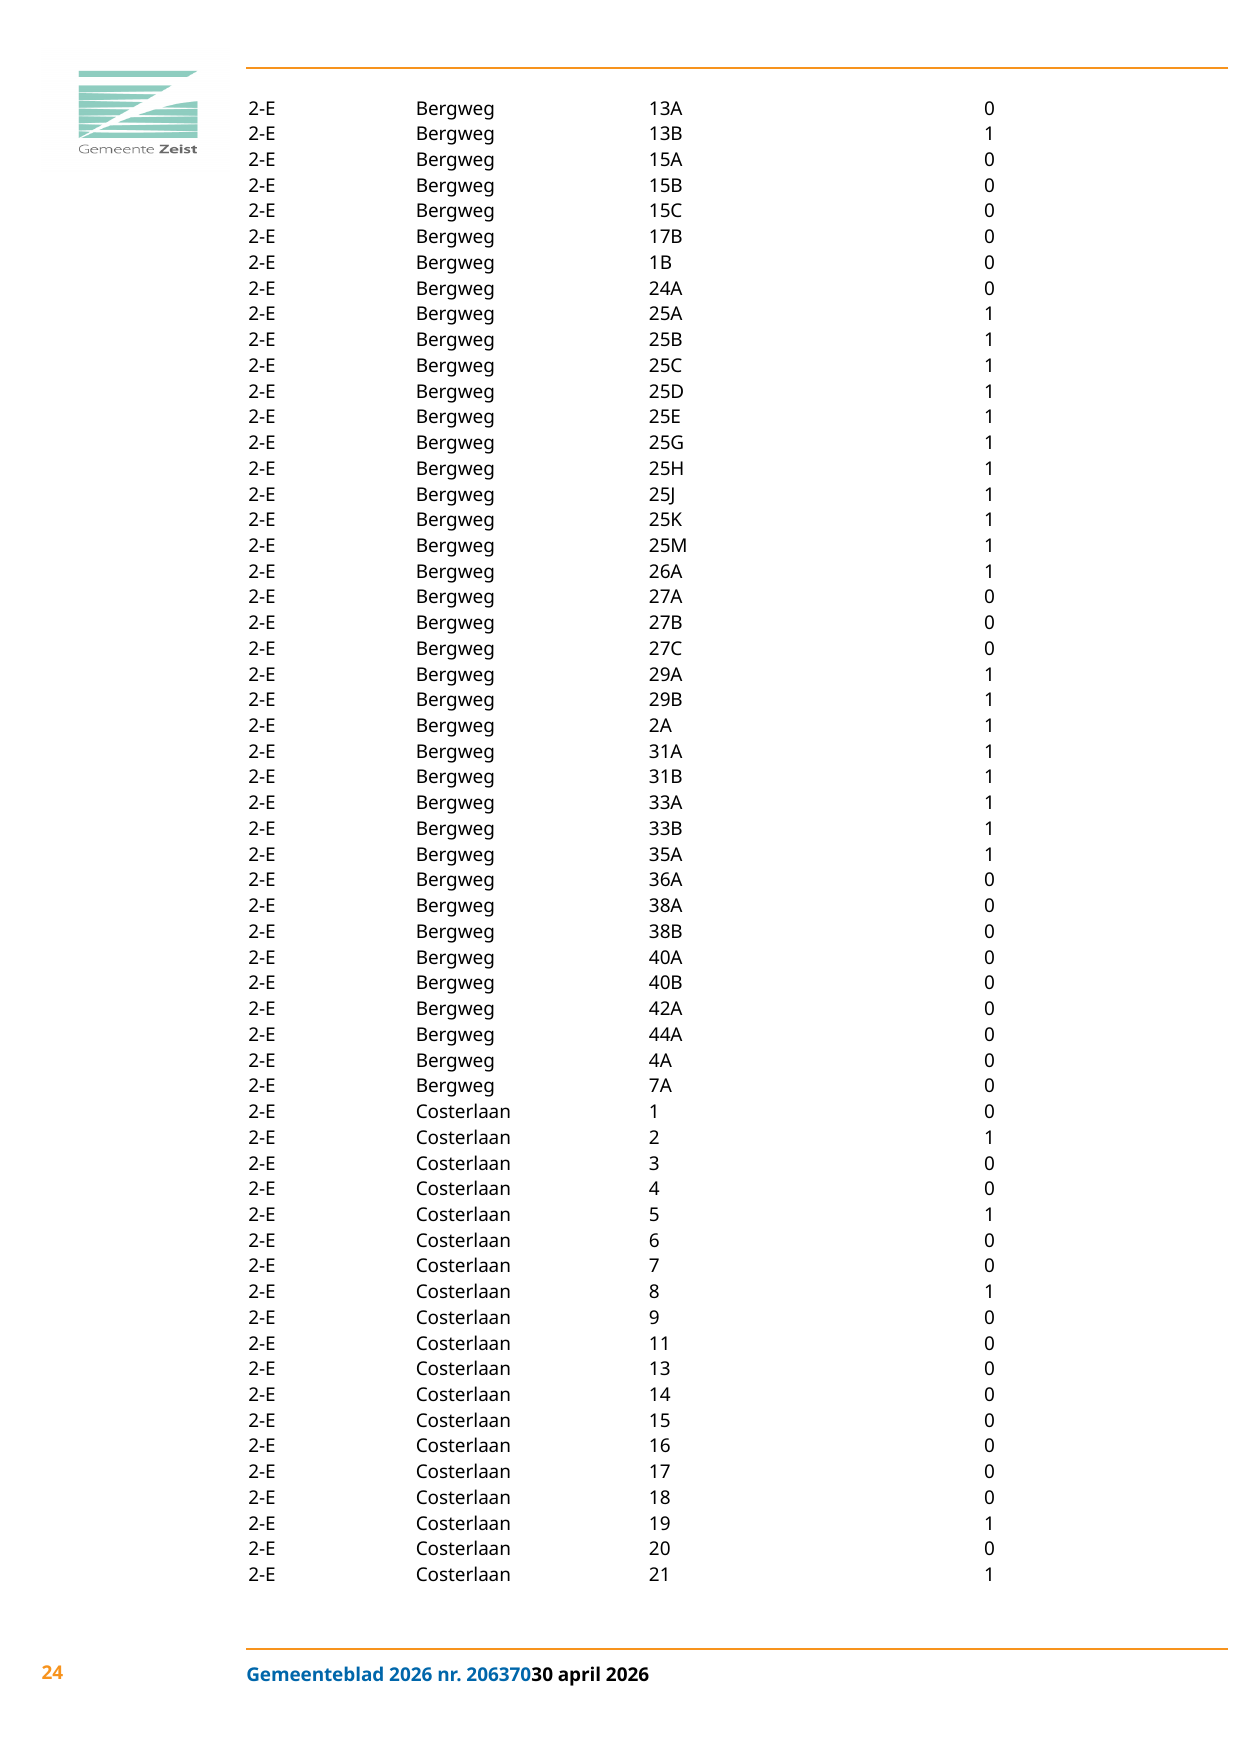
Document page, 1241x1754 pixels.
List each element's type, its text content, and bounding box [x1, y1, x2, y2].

table_cell [816, 764, 984, 789]
table_cell [816, 867, 984, 892]
table_cell 1 [984, 661, 1152, 687]
table_cell 25K [649, 506, 816, 532]
table_cell 1 [984, 815, 1152, 841]
table_cell [816, 1381, 984, 1407]
table_cell 0 [984, 1253, 1152, 1278]
table_cell Bergweg [416, 712, 649, 738]
table_cell 2-E [248, 275, 416, 301]
table_cell Bergweg [416, 609, 649, 635]
table_cell [816, 1175, 984, 1201]
table_cell Bergweg [416, 198, 649, 223]
table_cell 0 [984, 635, 1152, 661]
table_cell [816, 249, 984, 275]
table_cell 15B [649, 172, 816, 198]
table_cell 0 [984, 1536, 1152, 1561]
table_cell 33B [649, 815, 816, 841]
table_cell 2-E [248, 635, 416, 661]
table_cell [816, 378, 984, 403]
table_cell 2-E [248, 146, 416, 172]
table_cell [816, 687, 984, 712]
table_cell Costerlaan [416, 1304, 649, 1330]
table_cell 13 [649, 1356, 816, 1381]
table_cell Bergweg [416, 918, 649, 944]
table_cell [816, 1433, 984, 1458]
table_cell 6 [649, 1227, 816, 1253]
table_cell Costerlaan [416, 1098, 649, 1124]
table_cell 2-E [248, 1510, 416, 1536]
table_cell [816, 738, 984, 764]
table_cell 2-E [248, 326, 416, 352]
table_cell 2-E [248, 995, 416, 1021]
table_cell Bergweg [416, 841, 649, 867]
table_cell 2-E [248, 1227, 416, 1253]
table_cell Bergweg [416, 867, 649, 892]
table_cell 11 [649, 1330, 816, 1356]
table_cell 2-E [248, 224, 416, 249]
table_cell 29B [649, 687, 816, 712]
table_cell Bergweg [416, 687, 649, 712]
table_cell 0 [984, 1150, 1152, 1175]
table_cell Costerlaan [416, 1124, 649, 1150]
table_cell [816, 995, 984, 1021]
table_cell 2-E [248, 1098, 416, 1124]
table_cell 14 [649, 1381, 816, 1407]
table_cell Bergweg [416, 224, 649, 249]
table_cell 20 [649, 1536, 816, 1561]
table_cell 0 [984, 1407, 1152, 1433]
table_cell [816, 198, 984, 223]
table_cell Bergweg [416, 1073, 649, 1098]
table_cell [816, 712, 984, 738]
table_cell 1 [984, 481, 1152, 506]
table_cell Bergweg [416, 249, 649, 275]
table_cell Costerlaan [416, 1484, 649, 1510]
table_cell Bergweg [416, 738, 649, 764]
table_cell 2-E [248, 378, 416, 403]
table_cell 2-E [248, 481, 416, 506]
table_cell 18 [649, 1484, 816, 1510]
table_cell [816, 404, 984, 429]
table_cell 0 [984, 918, 1152, 944]
table_cell 1 [649, 1098, 816, 1124]
table_cell Bergweg [416, 378, 649, 403]
table_cell 1 [984, 1124, 1152, 1150]
table_cell 38A [649, 893, 816, 918]
table_cell 2-E [248, 1073, 416, 1098]
table_cell 2-E [248, 944, 416, 969]
table_cell [816, 1536, 984, 1561]
table_cell 16 [649, 1433, 816, 1458]
table_cell 40A [649, 944, 816, 969]
table_cell Costerlaan [416, 1561, 649, 1587]
table_cell 3 [649, 1150, 816, 1175]
table_cell [816, 609, 984, 635]
table_cell 26A [649, 558, 816, 584]
table_cell 1 [984, 455, 1152, 481]
table_cell [816, 481, 984, 506]
table_cell [816, 558, 984, 584]
table_cell Bergweg [416, 661, 649, 687]
table_cell 2-E [248, 712, 416, 738]
table_cell 2-E [248, 429, 416, 455]
table_cell 1 [984, 121, 1152, 146]
table_cell 2-E [248, 455, 416, 481]
table_cell 2-E [248, 1047, 416, 1072]
table_cell 2-E [248, 558, 416, 584]
table_cell Bergweg [416, 326, 649, 352]
table_cell Costerlaan [416, 1459, 649, 1484]
table_cell 2-E [248, 172, 416, 198]
table_cell 0 [984, 1227, 1152, 1253]
table_cell 38B [649, 918, 816, 944]
table_cell 2-E [248, 1433, 416, 1458]
table_cell [816, 172, 984, 198]
table_cell 2-E [248, 815, 416, 841]
table_cell 25G [649, 429, 816, 455]
table_cell 2-E [248, 841, 416, 867]
table_cell 2-E [248, 1278, 416, 1304]
table_cell 0 [984, 944, 1152, 969]
table_cell [816, 1561, 984, 1587]
table_cell Bergweg [416, 404, 649, 429]
table_cell 7 [649, 1253, 816, 1278]
table_cell Costerlaan [416, 1407, 649, 1433]
table_cell Costerlaan [416, 1227, 649, 1253]
table_cell 0 [984, 146, 1152, 172]
table_cell [816, 1227, 984, 1253]
table_cell 1 [984, 326, 1152, 352]
table_cell [816, 1330, 984, 1356]
table_cell 2-E [248, 1484, 416, 1510]
table_cell Costerlaan [416, 1150, 649, 1175]
table_cell 1 [984, 301, 1152, 326]
table_cell 42A [649, 995, 816, 1021]
table_cell Bergweg [416, 764, 649, 789]
table_cell 0 [984, 609, 1152, 635]
table_cell Bergweg [416, 455, 649, 481]
table_cell 0 [984, 1381, 1152, 1407]
table_cell Bergweg [416, 790, 649, 815]
table_cell 2-E [248, 249, 416, 275]
table_cell [816, 1278, 984, 1304]
table_cell 29A [649, 661, 816, 687]
table_cell [816, 429, 984, 455]
table_cell 0 [984, 172, 1152, 198]
table_cell Costerlaan [416, 1175, 649, 1201]
table_cell 0 [984, 1459, 1152, 1484]
table_cell 25A [649, 301, 816, 326]
table_cell 5 [649, 1201, 816, 1227]
table_cell 17 [649, 1459, 816, 1484]
table_cell 2-E [248, 1330, 416, 1356]
table_cell [816, 224, 984, 249]
table_cell 1 [984, 532, 1152, 558]
table_cell Bergweg [416, 995, 649, 1021]
table_cell [816, 635, 984, 661]
table_cell [816, 815, 984, 841]
table_cell 2-E [248, 1356, 416, 1381]
table_cell Bergweg [416, 944, 649, 969]
table_cell [816, 275, 984, 301]
table_cell 0 [984, 1304, 1152, 1330]
table_cell Costerlaan [416, 1381, 649, 1407]
table_cell 1 [984, 1278, 1152, 1304]
table_cell [816, 146, 984, 172]
table_cell 24A [649, 275, 816, 301]
table_cell 0 [984, 1047, 1152, 1072]
table_cell 2-E [248, 1150, 416, 1175]
table_cell [816, 1098, 984, 1124]
table_cell 1 [984, 790, 1152, 815]
table_cell 2-E [248, 1021, 416, 1047]
table_cell 2-E [248, 1201, 416, 1227]
table_cell 0 [984, 1356, 1152, 1381]
table_cell [816, 1304, 984, 1330]
table_cell 25B [649, 326, 816, 352]
table_cell 7A [649, 1073, 816, 1098]
table_cell [816, 455, 984, 481]
table_cell [816, 918, 984, 944]
table_cell Costerlaan [416, 1510, 649, 1536]
table_cell Costerlaan [416, 1201, 649, 1227]
table_cell 1 [984, 1561, 1152, 1587]
table_cell 2-E [248, 198, 416, 223]
table_cell 25J [649, 481, 816, 506]
table_cell [816, 841, 984, 867]
table_cell 0 [984, 224, 1152, 249]
table_cell [816, 1459, 984, 1484]
table_cell 31B [649, 764, 816, 789]
table_cell Bergweg [416, 146, 649, 172]
table_cell [816, 1150, 984, 1175]
table_cell 19 [649, 1510, 816, 1536]
table_cell [816, 1124, 984, 1150]
table_cell 1 [984, 352, 1152, 378]
table_cell Bergweg [416, 121, 649, 146]
table_cell Bergweg [416, 481, 649, 506]
table_cell 31A [649, 738, 816, 764]
table_cell Bergweg [416, 1021, 649, 1047]
table_cell 2-E [248, 1536, 416, 1561]
table_cell [816, 1201, 984, 1227]
table_cell 2-E [248, 1304, 416, 1330]
table_cell 2-E [248, 404, 416, 429]
table_cell [816, 1484, 984, 1510]
table_cell 1 [984, 687, 1152, 712]
table_cell Bergweg [416, 301, 649, 326]
table_cell 2-E [248, 918, 416, 944]
table_cell 0 [984, 867, 1152, 892]
table_cell [816, 1073, 984, 1098]
table_cell [816, 532, 984, 558]
table_cell 33A [649, 790, 816, 815]
table_cell 2-E [248, 1124, 416, 1150]
table_cell 0 [984, 95, 1152, 121]
table_cell 0 [984, 198, 1152, 223]
table_cell Costerlaan [416, 1356, 649, 1381]
table_cell 2-E [248, 1407, 416, 1433]
table_cell [816, 893, 984, 918]
table_cell 0 [984, 1330, 1152, 1356]
table_cell 25M [649, 532, 816, 558]
table_cell 27C [649, 635, 816, 661]
table_cell [816, 970, 984, 995]
table_cell Bergweg [416, 893, 649, 918]
picture [41, 47, 231, 172]
table_cell 13A [649, 95, 816, 121]
table_cell Bergweg [416, 352, 649, 378]
table_cell 0 [984, 584, 1152, 609]
table_cell Bergweg [416, 172, 649, 198]
table_cell 2-E [248, 1253, 416, 1278]
table_cell 2-E [248, 1561, 416, 1587]
table_cell 1 [984, 1510, 1152, 1536]
table_cell [816, 944, 984, 969]
table_cell Costerlaan [416, 1278, 649, 1304]
table_cell [816, 326, 984, 352]
table_cell 0 [984, 1433, 1152, 1458]
table_cell 2-E [248, 893, 416, 918]
table_cell [816, 506, 984, 532]
table_cell 1B [649, 249, 816, 275]
table_cell Costerlaan [416, 1253, 649, 1278]
table_cell 2-E [248, 532, 416, 558]
table_cell [816, 1510, 984, 1536]
table_cell 15 [649, 1407, 816, 1433]
table_cell 2A [649, 712, 816, 738]
table_cell 0 [984, 1484, 1152, 1510]
table_cell 1 [984, 429, 1152, 455]
table_cell 1 [984, 712, 1152, 738]
table_cell Bergweg [416, 635, 649, 661]
table_cell Bergweg [416, 95, 649, 121]
table_cell Bergweg [416, 506, 649, 532]
table_cell 2-E [248, 738, 416, 764]
table_cell 44A [649, 1021, 816, 1047]
table_cell Bergweg [416, 815, 649, 841]
table_cell 36A [649, 867, 816, 892]
table_cell [816, 1356, 984, 1381]
table_cell 2-E [248, 609, 416, 635]
table_cell [816, 1021, 984, 1047]
table_cell Bergweg [416, 532, 649, 558]
table_cell 1 [984, 558, 1152, 584]
table_cell 1 [984, 738, 1152, 764]
table_cell 2-E [248, 121, 416, 146]
table_cell 0 [984, 970, 1152, 995]
table_cell 4 [649, 1175, 816, 1201]
table_cell Bergweg [416, 970, 649, 995]
table_cell 2-E [248, 352, 416, 378]
table_cell 0 [984, 275, 1152, 301]
table_cell [816, 121, 984, 146]
table_cell 2-E [248, 1381, 416, 1407]
table_cell 40B [649, 970, 816, 995]
table_cell 2-E [248, 970, 416, 995]
table_cell 0 [984, 995, 1152, 1021]
table_cell 25H [649, 455, 816, 481]
table_cell 2-E [248, 506, 416, 532]
table_cell 2-E [248, 661, 416, 687]
table_cell 1 [984, 764, 1152, 789]
table_cell Bergweg [416, 1047, 649, 1072]
table_cell 2-E [248, 1459, 416, 1484]
table_cell Costerlaan [416, 1330, 649, 1356]
table_cell 4A [649, 1047, 816, 1072]
table_cell 0 [984, 1021, 1152, 1047]
table_cell 2-E [248, 301, 416, 326]
table_cell 27B [649, 609, 816, 635]
table_cell 0 [984, 1098, 1152, 1124]
table_cell 0 [984, 1175, 1152, 1201]
table_cell Bergweg [416, 429, 649, 455]
table_cell 1 [984, 378, 1152, 403]
table_cell 0 [984, 893, 1152, 918]
table_cell 1 [984, 841, 1152, 867]
table_cell 2 [649, 1124, 816, 1150]
table_cell 35A [649, 841, 816, 867]
table_cell [816, 95, 984, 121]
table_cell 2-E [248, 867, 416, 892]
table_cell [816, 301, 984, 326]
table_cell Bergweg [416, 584, 649, 609]
table_cell 2-E [248, 790, 416, 815]
table_cell 15C [649, 198, 816, 223]
table_cell [816, 352, 984, 378]
table_cell 27A [649, 584, 816, 609]
table_cell [816, 1253, 984, 1278]
table_cell 2-E [248, 687, 416, 712]
table_cell 1 [984, 506, 1152, 532]
table_cell 21 [649, 1561, 816, 1587]
table_cell [816, 1407, 984, 1433]
table_cell [816, 1047, 984, 1072]
table_cell 25D [649, 378, 816, 403]
table_cell Costerlaan [416, 1433, 649, 1458]
table_cell [816, 584, 984, 609]
table_cell 2-E [248, 95, 416, 121]
table_cell 1 [984, 404, 1152, 429]
table_cell 1 [984, 1201, 1152, 1227]
table_cell 15A [649, 146, 816, 172]
table_cell 0 [984, 1073, 1152, 1098]
table_cell 25C [649, 352, 816, 378]
table_cell Bergweg [416, 558, 649, 584]
table_cell [816, 790, 984, 815]
table_cell 13B [649, 121, 816, 146]
table_cell 17B [649, 224, 816, 249]
table_cell Bergweg [416, 275, 649, 301]
table_cell [816, 661, 984, 687]
table_cell Costerlaan [416, 1536, 649, 1561]
table_cell 2-E [248, 764, 416, 789]
table_cell 0 [984, 249, 1152, 275]
table_cell 9 [649, 1304, 816, 1330]
table_cell 8 [649, 1278, 816, 1304]
table_cell 2-E [248, 584, 416, 609]
table_cell 25E [649, 404, 816, 429]
table_cell 2-E [248, 1175, 416, 1201]
